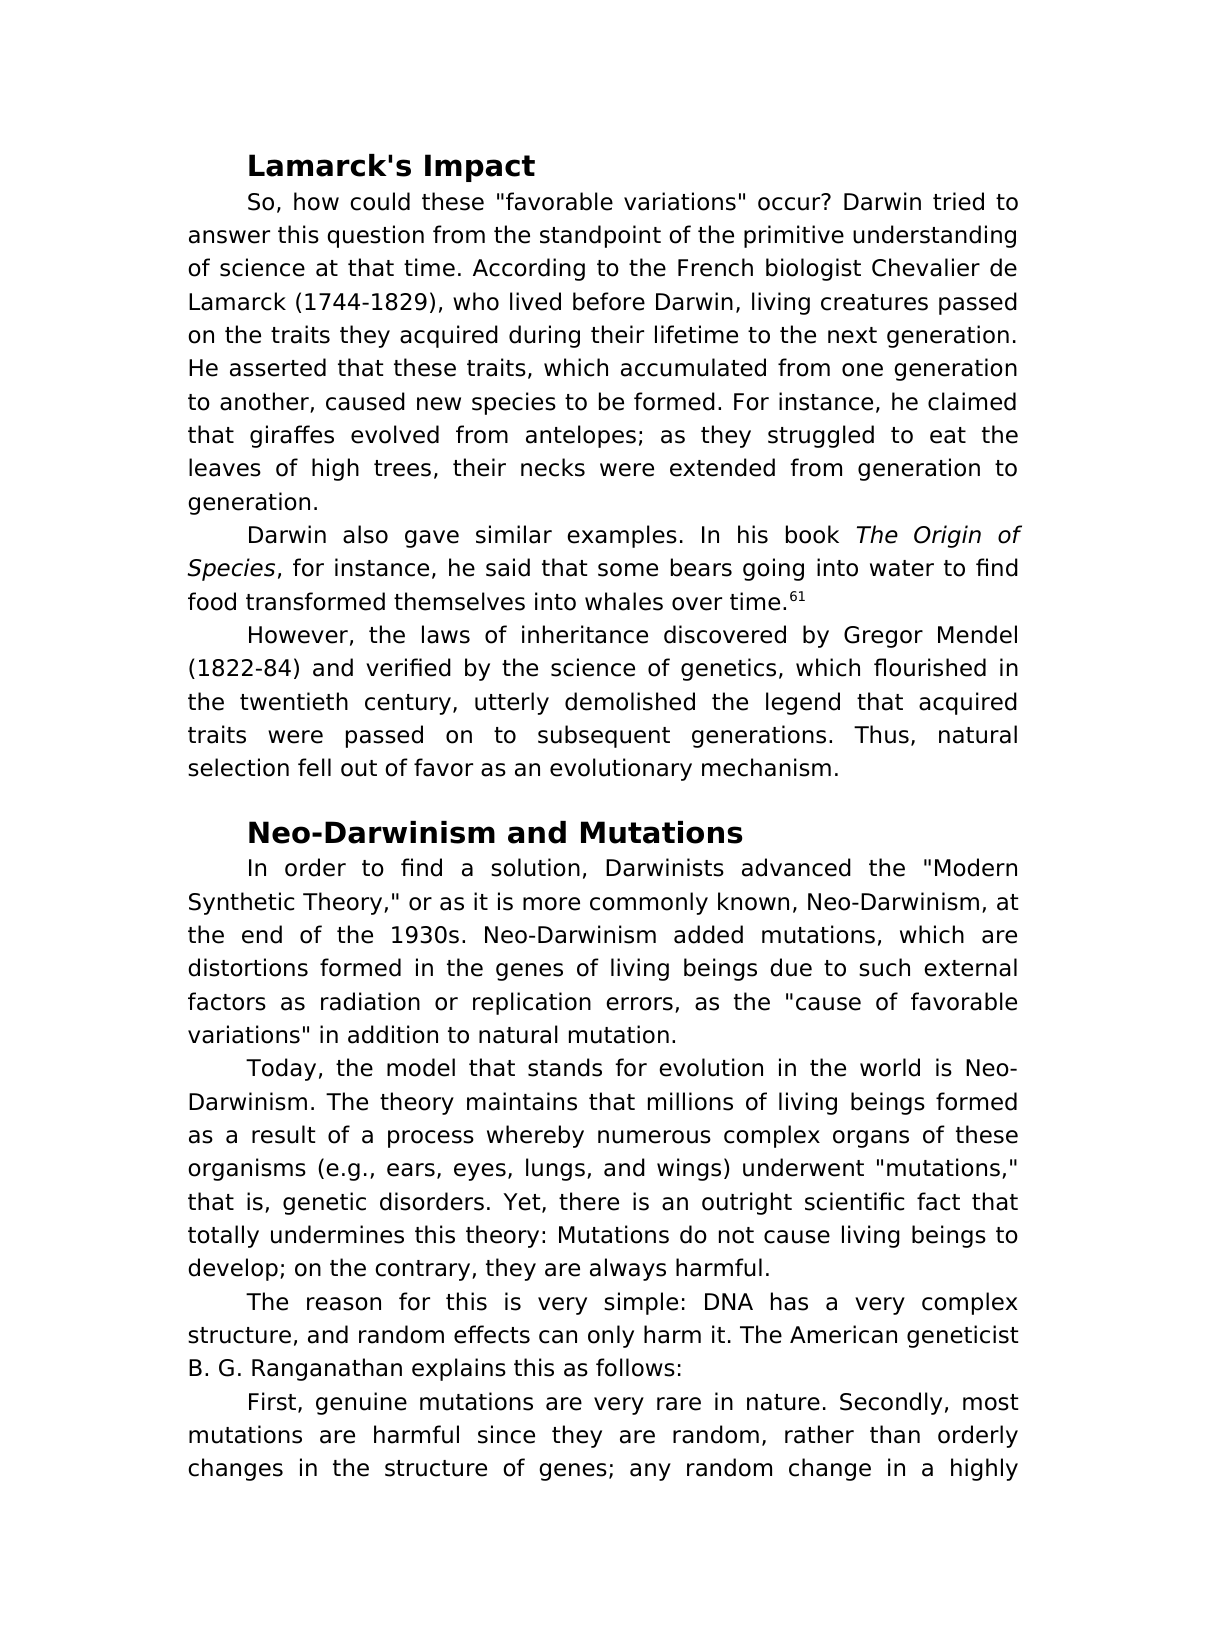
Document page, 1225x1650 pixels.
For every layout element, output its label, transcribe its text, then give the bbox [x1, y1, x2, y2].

text First, genuine mutations are very rare in nature. Secondly, most mutations are harmful since they are random, rather than orderly changes in the structure of genes; any random change in a highly [187, 1383, 1020, 1483]
text So, how could these "favorable variations" occur? Darwin tried to answer this question from the standpoint of the primitive understanding of science at that time. According to the French biologist Chevalier de Lamarck (1744-1829), who lived before Darwin, living creatures passed on the traits they acquired during their lifetime to the next generation. He asserted that these traits, which accumulated from one generation to another, caused new species to be formed. For instance, he claimed that giraffes evolved from antelopes; as they struggled to eat the leaves of high trees, their necks were extended from generation to generation. [187, 183, 1020, 517]
text Lamarck's Impact [187, 150, 1020, 183]
text The reason for this is very simple: DNA has a very complex structure, and random effects can only harm it. The American geneticist B. G. Ranganathan explains this as follows: [187, 1283, 1020, 1383]
text Darwin also gave similar examples. In his book The Origin of Species, for instance, he said that some bears going into water to find food transformed themselves into whales over time.61 [187, 517, 1020, 617]
text However, the laws of inheritance discovered by Gregor Mendel (1822-84) and verified by the science of genetics, which flourished in the twentieth century, utterly demolished the legend that acquired traits were passed on to subsequent generations. Thus, natural selection fell out of favor as an evolutionary mechanism. [187, 617, 1020, 783]
text Today, the model that stands for evolution in the world is Neo-Darwinism. The theory maintains that millions of living beings formed as a result of a process whereby numerous complex organs of these organisms (e.g., ears, eyes, lungs, and wings) underwent "mutations," that is, genetic disorders. Yet, there is an outright scientific fact that totally undermines this theory: Mutations do not cause living beings to develop; on the contrary, they are always harmful. [187, 1050, 1020, 1283]
text In order to find a solution, Darwinists advanced the "Modern Synthetic Theory," or as it is more commonly known, Neo-Darwinism, at the end of the 1930s. Neo-Darwinism added mutations, which are distortions formed in the genes of living beings due to such external factors as radiation or replication errors, as the "cause of favorable variations" in addition to natural mutation. [187, 850, 1020, 1050]
text Neo-Darwinism and Mutations [187, 817, 1020, 850]
